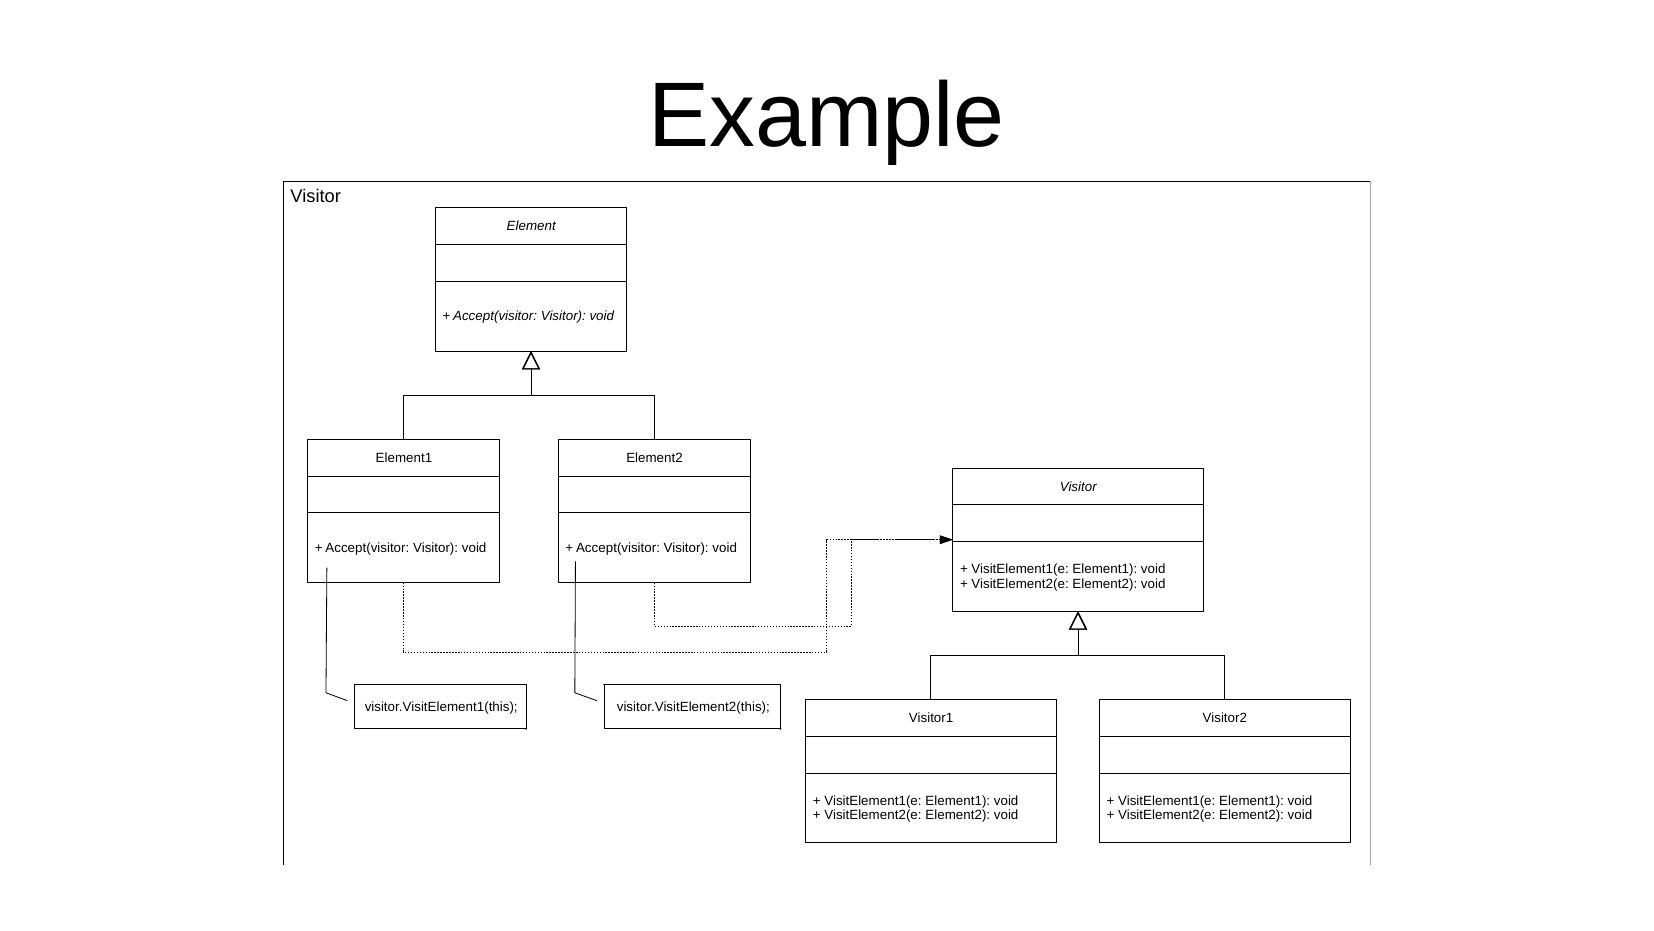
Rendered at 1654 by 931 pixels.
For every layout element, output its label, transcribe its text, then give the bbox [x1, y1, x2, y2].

picture [282, 181, 1371, 866]
title Example [82, 37, 1571, 193]
